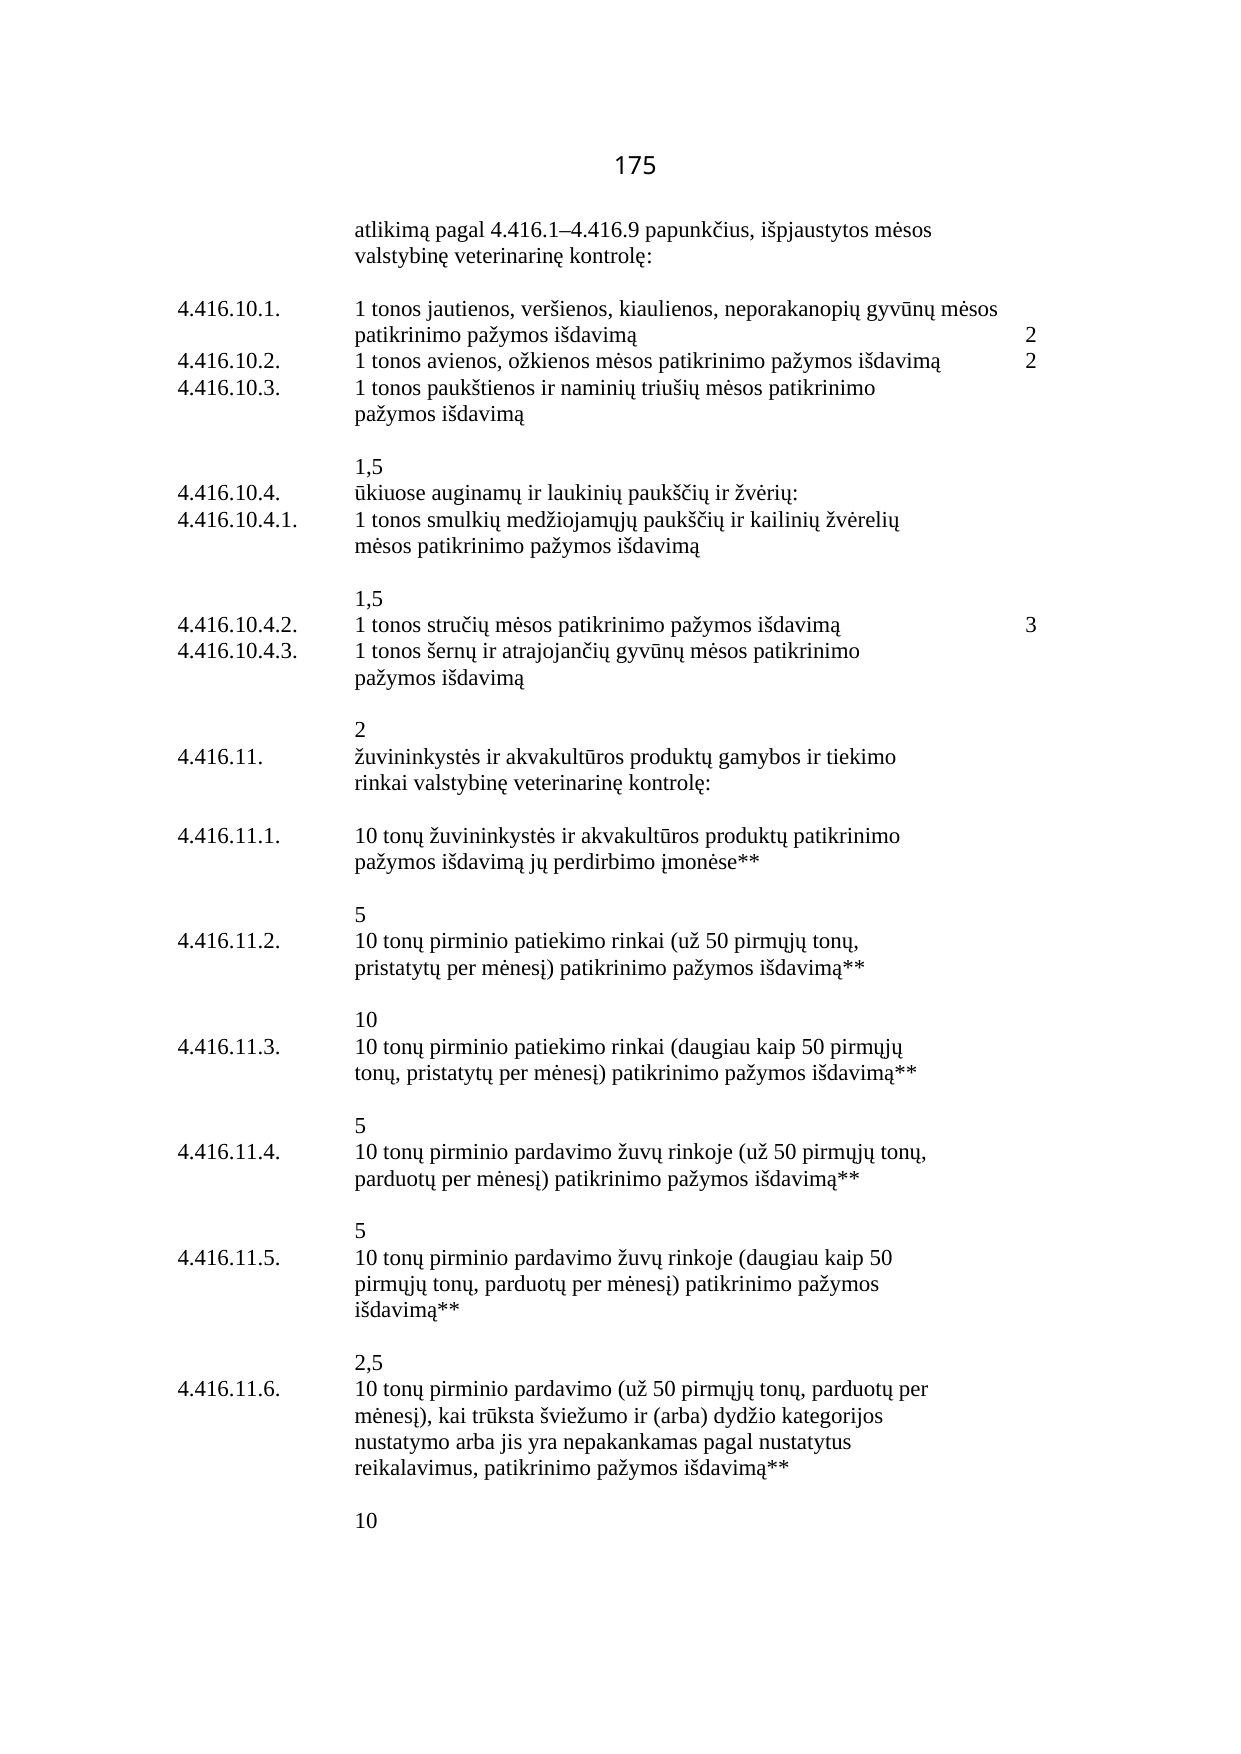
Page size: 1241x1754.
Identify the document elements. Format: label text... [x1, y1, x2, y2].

text 4.416.10.3. 1 tonos paukštienos ir naminių triušių mėsos patikrinimo pažymos išdavimą 1,5 [177, 374, 945, 479]
text 4.416.11. žuvininkystės ir akvakultūros produktų gamybos ir tiekimo rinkai valstybinę veterinarinę kontrolę: [177, 743, 945, 822]
text 4.416.10.1. 1 tonos jautienos, veršienos, kiaulienos, neporakanopių gyvūnų mėsos patikrinimo pažymos išdavimą 2 [177, 295, 1107, 348]
text 4.416.10.4.2. 1 tonos stručių mėsos patikrinimo pažymos išdavimą 3 [177, 611, 1107, 637]
text 4.416.11.3. 10 tonų pirminio patiekimo rinkai (daugiau kaip 50 pirmųjų tonų, pristatytų per mėnesį) patikrinimo pažymos išdavimą** 5 [177, 1033, 945, 1138]
text 4.416.11.2. 10 tonų pirminio patiekimo rinkai (už 50 pirmųjų tonų, pristatytų per mėnesį) patikrinimo pažymos išdavimą** 10 [177, 927, 945, 1033]
text 4.416.10.4.1. 1 tonos smulkių medžiojamųjų paukščių ir kailinių žvėrelių mėsos patikrinimo pažymos išdavimą 1,5 [177, 506, 945, 611]
text 4.416.11.1. 10 tonų žuvininkystės ir akvakultūros produktų patikrinimo pažymos išdavimą jų perdirbimo įmonėse** 5 [177, 822, 945, 927]
text 4.416.11.5. 10 tonų pirminio pardavimo žuvų rinkoje (daugiau kaip 50 pirmųjų tonų, parduotų per mėnesį) patikrinimo pažymos išdavimą** 2,5 [177, 1244, 945, 1375]
text 4.416.11.6. 10 tonų pirminio pardavimo (už 50 pirmųjų tonų, parduotų per mėnesį), kai trūksta šviežumo ir (arba) dydžio kategorijos nustatymo arba jis yra nepakankamas pagal nustatytus reikalavimus, patikrinimo pažymos išdavimą** 10 [177, 1375, 945, 1533]
text 4.416.10.4. ūkiuose auginamų ir laukinių paukščių ir žvėrių: [177, 479, 1107, 506]
text 4.416.10.2. 1 tonos avienos, ožkienos mėsos patikrinimo pažymos išdavimą 2 [177, 348, 1107, 374]
text 4.416.10.4.3. 1 tonos šernų ir atrajojančių gyvūnų mėsos patikrinimo pažymos išdavimą 2 [177, 637, 945, 743]
text 4.416.11.4. 10 tonų pirminio pardavimo žuvų rinkoje (už 50 pirmųjų tonų, parduotų per mėnesį) patikrinimo pažymos išdavimą** 5 [177, 1138, 945, 1244]
text atlikimą pagal 4.416.1–4.416.9 papunkčius, išpjaustytos mėsos valstybinę veterinarinę kontrolę: [177, 216, 945, 295]
